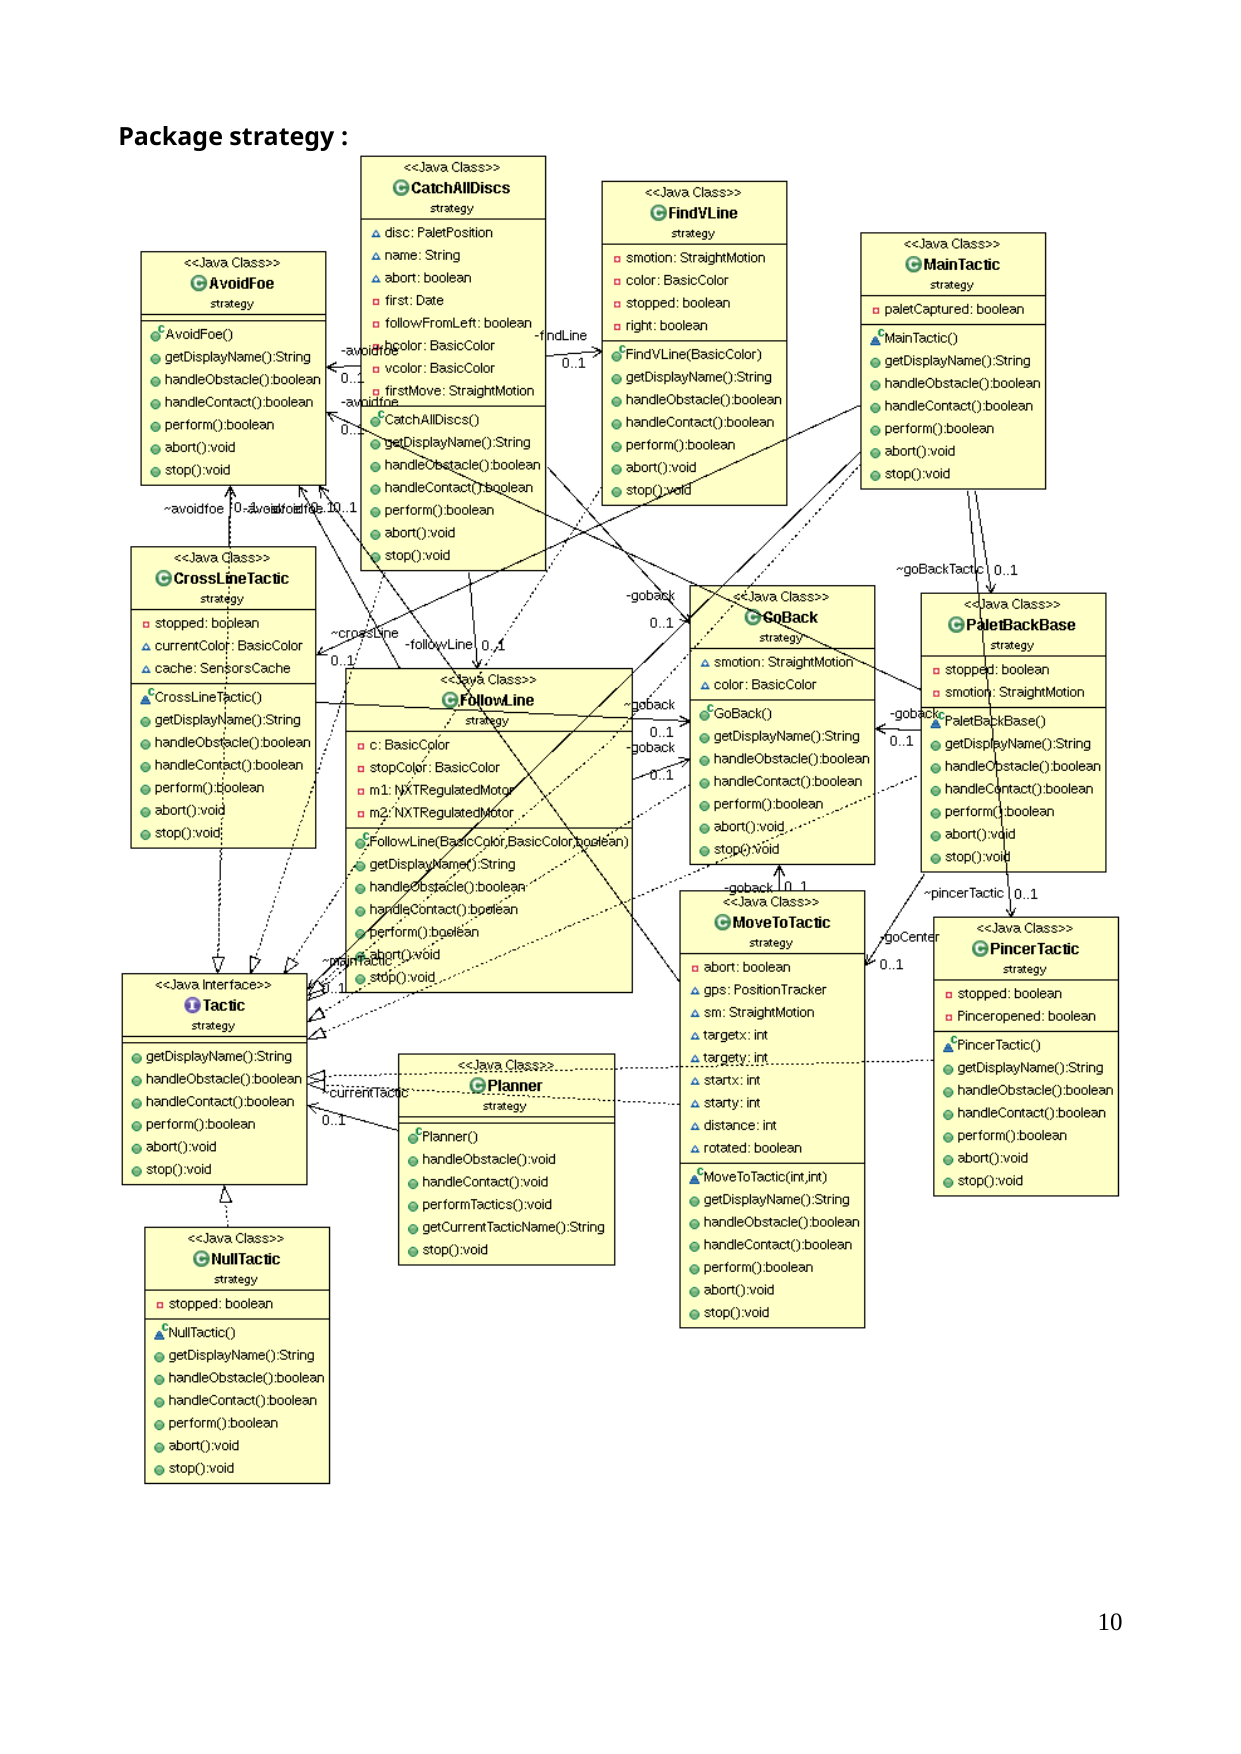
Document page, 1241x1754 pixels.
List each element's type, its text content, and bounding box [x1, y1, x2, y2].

text Package strategy : [118, 118, 1122, 152]
picture [118, 152, 1123, 1488]
